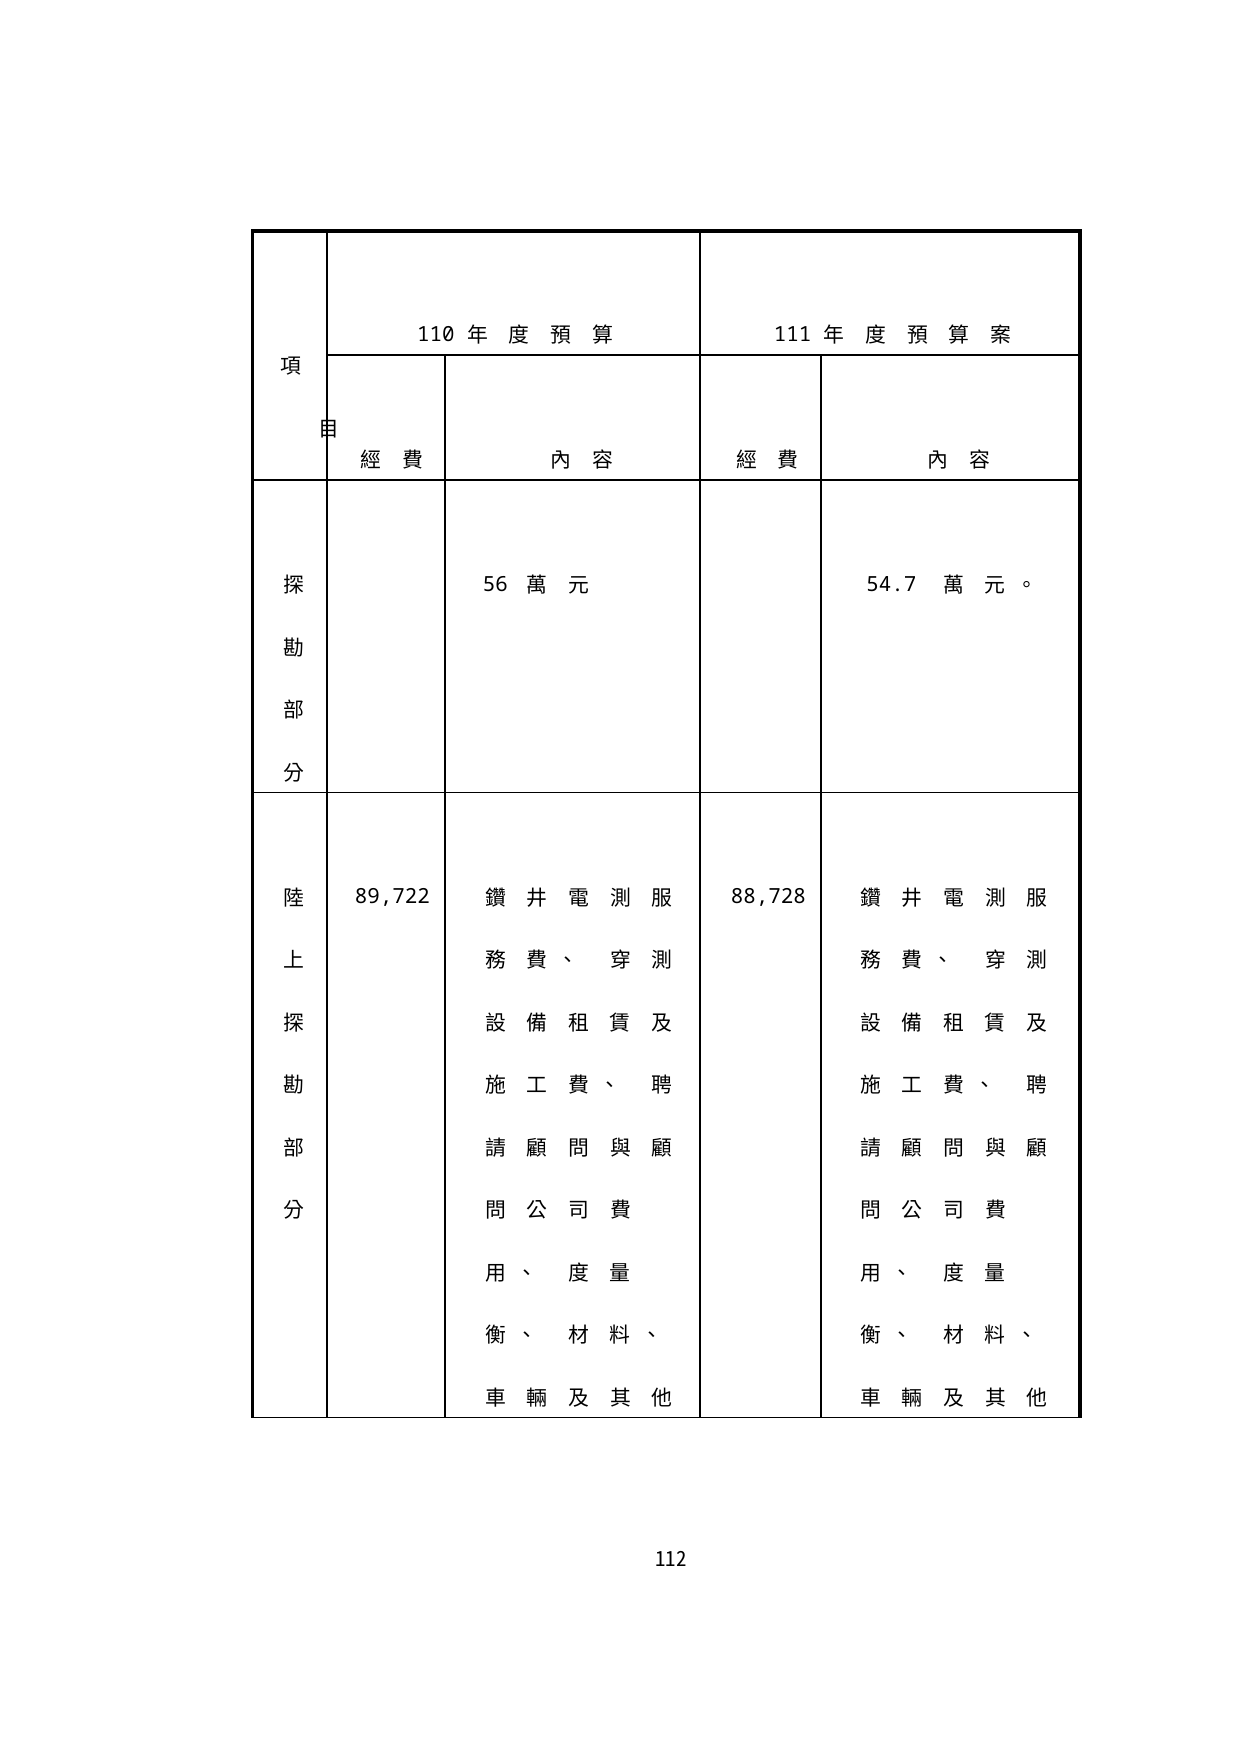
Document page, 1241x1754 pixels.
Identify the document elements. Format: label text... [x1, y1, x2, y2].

table_cell 56萬元 [446, 481, 699, 792]
table_cell 內容 [446, 356, 699, 479]
table_cell 鑽井電測服務費、穿測設備租賃及施工費、聘請顧問與顧問公司費用、度量衡、材料、車輛及其他 [822, 793, 1078, 1417]
table_cell 陸上探勘部分 [254, 793, 326, 1417]
table_header 項目 [254, 233, 326, 479]
table_cell 經費 [328, 356, 444, 479]
table_cell 內容 [822, 356, 1078, 479]
table_cell 經費 [701, 356, 820, 479]
table_cell 探勘部分 [254, 481, 326, 792]
table_cell [701, 481, 820, 792]
table_cell [328, 481, 444, 792]
table_cell 89,722 [328, 793, 444, 1417]
table_cell 54.7萬元。 [822, 481, 1078, 792]
table_cell 鑽井電測服務費、穿測設備租賃及施工費、聘請顧問與顧問公司費用、度量衡、材料、車輛及其他 [446, 793, 699, 1417]
table_header 110年度預算 [328, 233, 699, 354]
table_cell 88,728 [701, 793, 820, 1417]
table_header 111年度預算案 [701, 233, 1078, 354]
